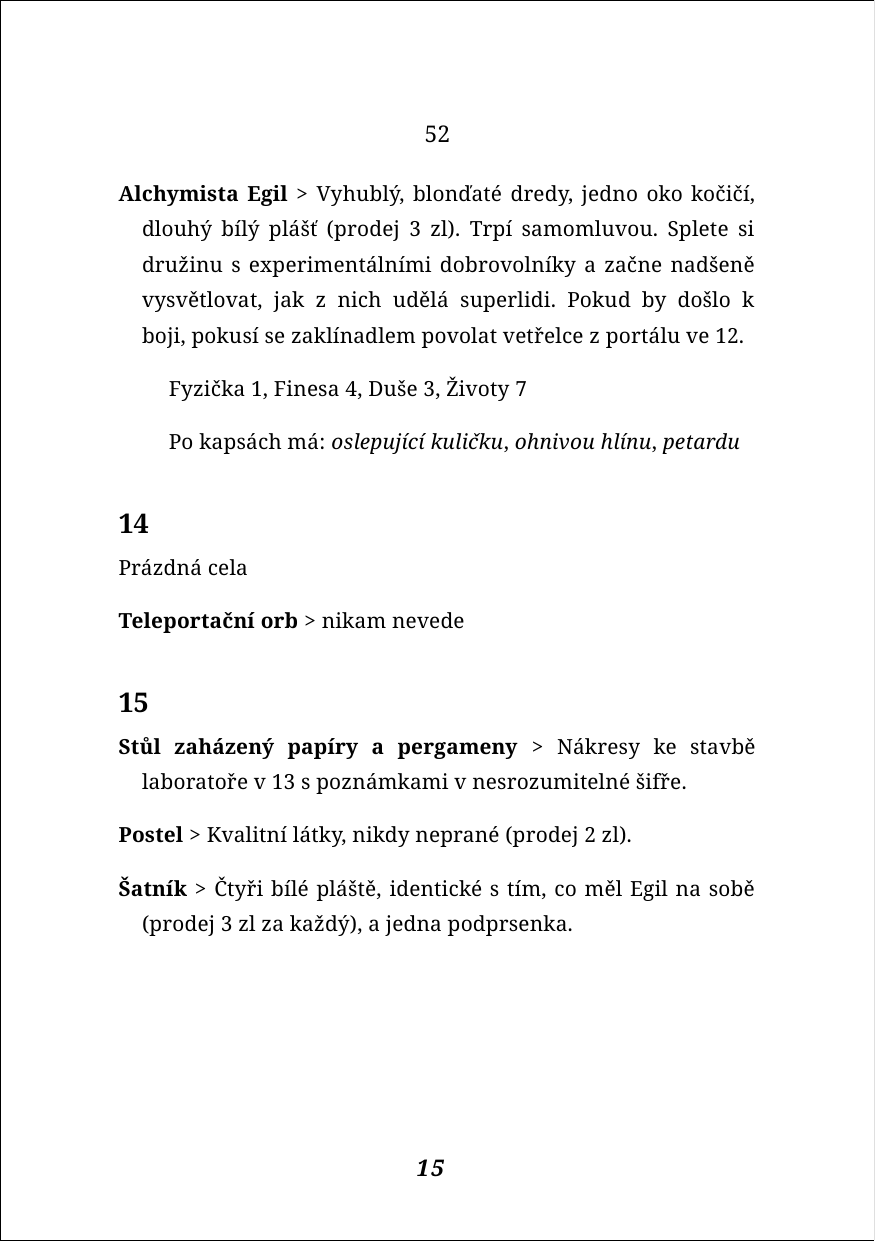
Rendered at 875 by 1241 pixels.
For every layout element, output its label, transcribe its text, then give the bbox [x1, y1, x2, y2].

text Postel > Kvalitní látky, nikdy neprané (prodej 2 zl). [118, 821, 756, 849]
text Prázdná cela [118, 553, 756, 581]
subtitle 14 [118, 504, 756, 541]
text Fyzička 1, Finesa 4, Duše 3, Životy 7 [168, 374, 756, 403]
subtitle 15 [118, 683, 756, 720]
text Stůl zaházený papíry a pergameny > Nákresy ke stavbě laboratoře v 13 s poznámkami v nesrozumitelné šifře. [118, 732, 756, 796]
text Teleportační orb > nikam nevede [118, 606, 756, 635]
text Šatník > Čtyři bílé pláště, identické s tím, co měl Egil na sobě (prodej 3 zl za každý), a jedna podprsenka. [118, 874, 756, 938]
text Alchymista Egil > Vyhublý, blonďaté dredy, jedno oko kočičí, dlouhý bílý plášť (prodej 3 zl). Trpí samomluvou. Splete si družinu s experimentálními dobrovolníky a začne nadšeně vysvětlovat, jak z nich udělá superlidi. Pokud by došlo k boji, pokusí se zaklínadlem povolat vetřelce z portálu ve 12. [118, 179, 756, 349]
text Po kapsách má: oslepující kuličku, ohnivou hlínu, petardu [168, 427, 756, 456]
